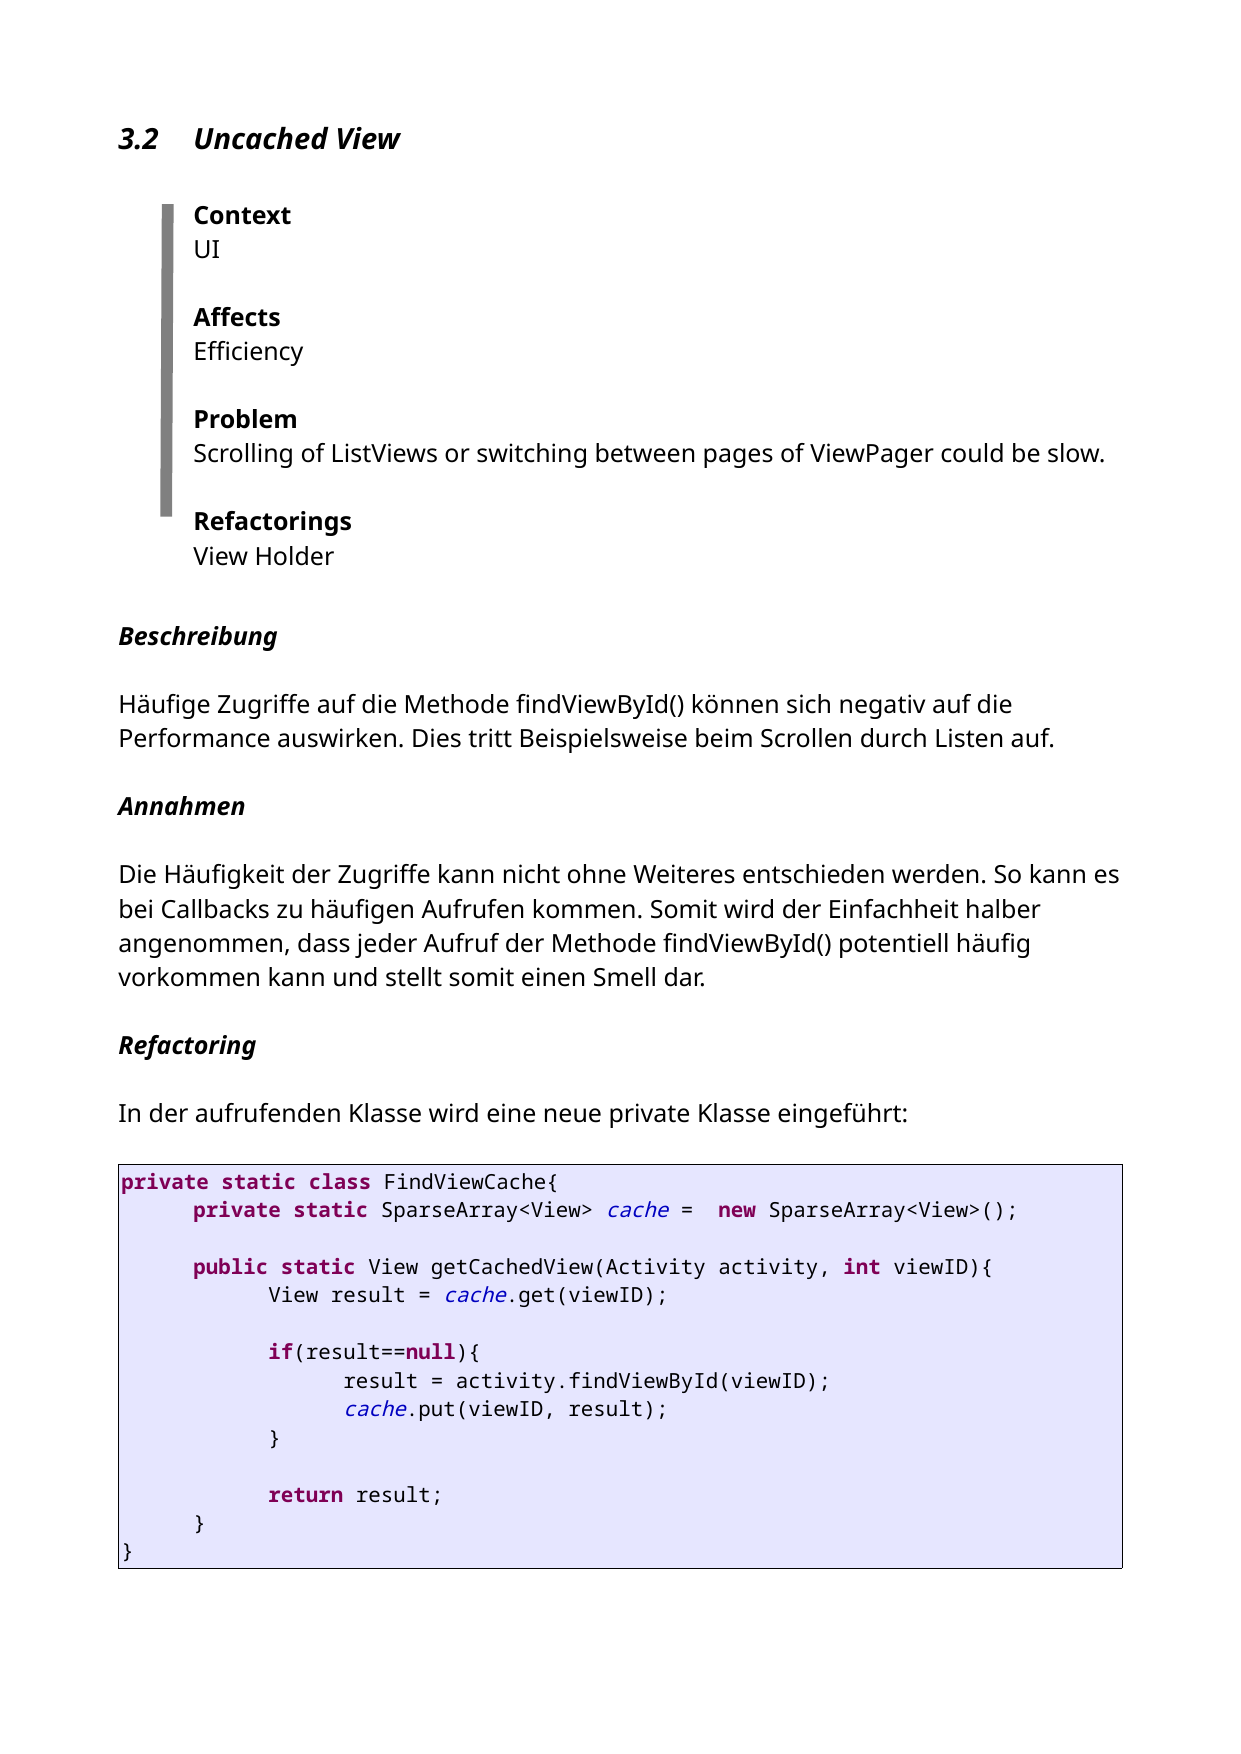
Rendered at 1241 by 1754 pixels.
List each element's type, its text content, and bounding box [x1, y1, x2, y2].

text private static SparseArray<View> cache = new SparseArray<View>(); [119, 1192, 1122, 1221]
text return result; [119, 1477, 1122, 1505]
text Efficiency [173, 334, 1122, 368]
text 3.2 Uncached View [118, 118, 1122, 158]
text if(result==null){ [119, 1334, 1122, 1363]
text Context [118, 197, 1122, 232]
text Scrolling of ListViews or switching between pages of ViewPager could be slow. [173, 436, 1122, 470]
text Annahmen [118, 789, 1122, 823]
text result = activity.findViewById(viewID); [119, 1363, 1122, 1391]
text View result = cache.get(viewID); [119, 1277, 1122, 1306]
text } [119, 1420, 1122, 1448]
text UI [174, 232, 1122, 266]
text } [119, 1505, 1122, 1533]
text [118, 402, 160, 436]
text [118, 334, 161, 368]
text [118, 300, 161, 334]
text Problem [173, 402, 1122, 436]
text Refactoring [118, 1027, 1122, 1062]
text public static View getCachedView(Activity activity, int viewID){ [119, 1249, 1122, 1277]
text View Holder [118, 538, 1122, 572]
text Affects [173, 300, 1122, 334]
text Beschreibung [118, 619, 1122, 653]
text Refactorings [118, 504, 1122, 538]
text Die Häufigkeit der Zugriffe kann nicht ohne Weiteres entschieden werden. So kann es bei Callbacks zu häufigen Aufrufen kommen. Somit wird der Einfachheit halber angenommen, dass jeder Aufruf der Methode findViewById() potentiell häufig vorkommen kann und stellt somit einen Smell dar. [118, 857, 1122, 993]
text } [119, 1533, 1122, 1568]
text cache.put(viewID, result); [119, 1391, 1122, 1420]
text private static class FindViewCache{ [119, 1165, 1122, 1192]
text [118, 232, 161, 266]
text Häufige Zugriffe auf die Methode findViewById() können sich negativ auf die Performance auswirken. Dies tritt Beispielsweise beim Scrollen durch Listen auf. [118, 687, 1122, 755]
text In der aufrufenden Klasse wird eine neue private Klasse eingeführt: [118, 1096, 1122, 1130]
